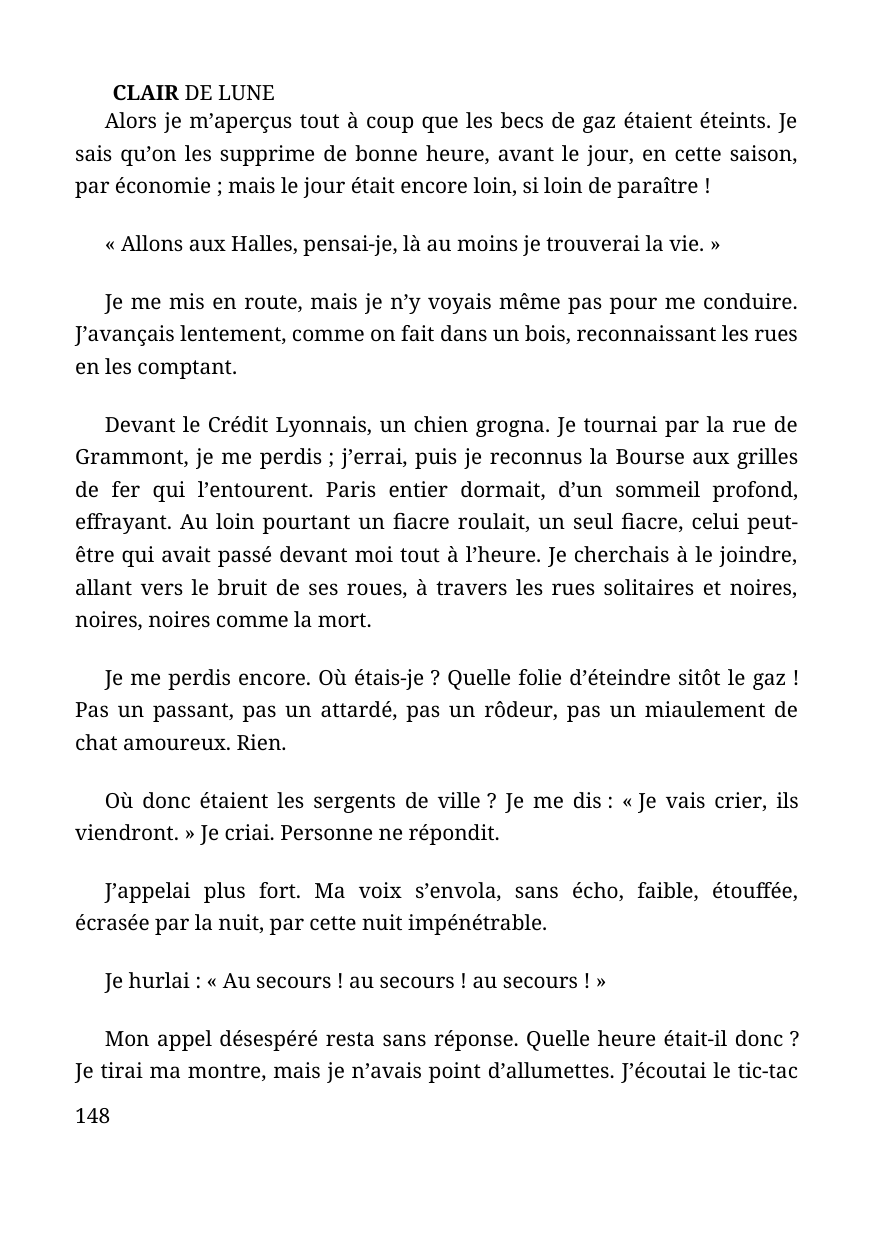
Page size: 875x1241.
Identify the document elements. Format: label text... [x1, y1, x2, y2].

text Je me mis en route, mais je n’y voyais même pas pour me conduire. J’avançais lentement, comme on fait dans un bois, reconnaissant les rues en les comptant. [75, 287, 799, 381]
text Où donc étaient les sergents de ville ? Je me dis : « Je vais crier, ils viendront. » Je criai. Personne ne répondit. [75, 786, 799, 847]
text Je hurlai : « Au secours ! au secours ! au secours ! » [75, 966, 799, 994]
text Mon appel désespéré resta sans réponse. Quelle heure était-il donc ? Je tirai ma montre, mais je n’avais point d’allumettes. J’écoutai le tic-tac [75, 1024, 799, 1085]
text J’appelai plus fort. Ma voix s’envola, sans écho, faible, étouffée, écrasée par la nuit, par cette nuit impénétrable. [75, 876, 799, 937]
text Devant le Crédit Lyonnais, un chien grogna. Je tournai par la rue de Grammont, je me perdis ; j’errai, puis je reconnus la Bourse aux grilles de fer qui l’entourent. Paris entier dormait, d’un sommeil profond, effrayant. Au loin pourtant un fiacre roulait, un seul fiacre, celui peut-être qui avait passé devant moi tout à l’heure. Je cherchais à le joindre, allant vers le bruit de ses roues, à travers les rues solitaires et noires, noires, noires comme la mort. [75, 410, 799, 634]
text « Allons aux Halles, pensai-je, là au moins je trouverai la vie. » [75, 229, 799, 258]
text Je me perdis encore. Où étais-je ? Quelle folie d’éteindre sitôt le gaz ! Pas un passant, pas un attardé, pas un rôdeur, pas un miaulement de chat amoureux. Rien. [75, 663, 799, 757]
text Alors je m’aperçus tout à coup que les becs de gaz étaient éteints. Je sais qu’on les supprime de bonne heure, avant le jour, en cette saison, par économie ; mais le jour était encore loin, si loin de paraître ! [75, 106, 799, 200]
